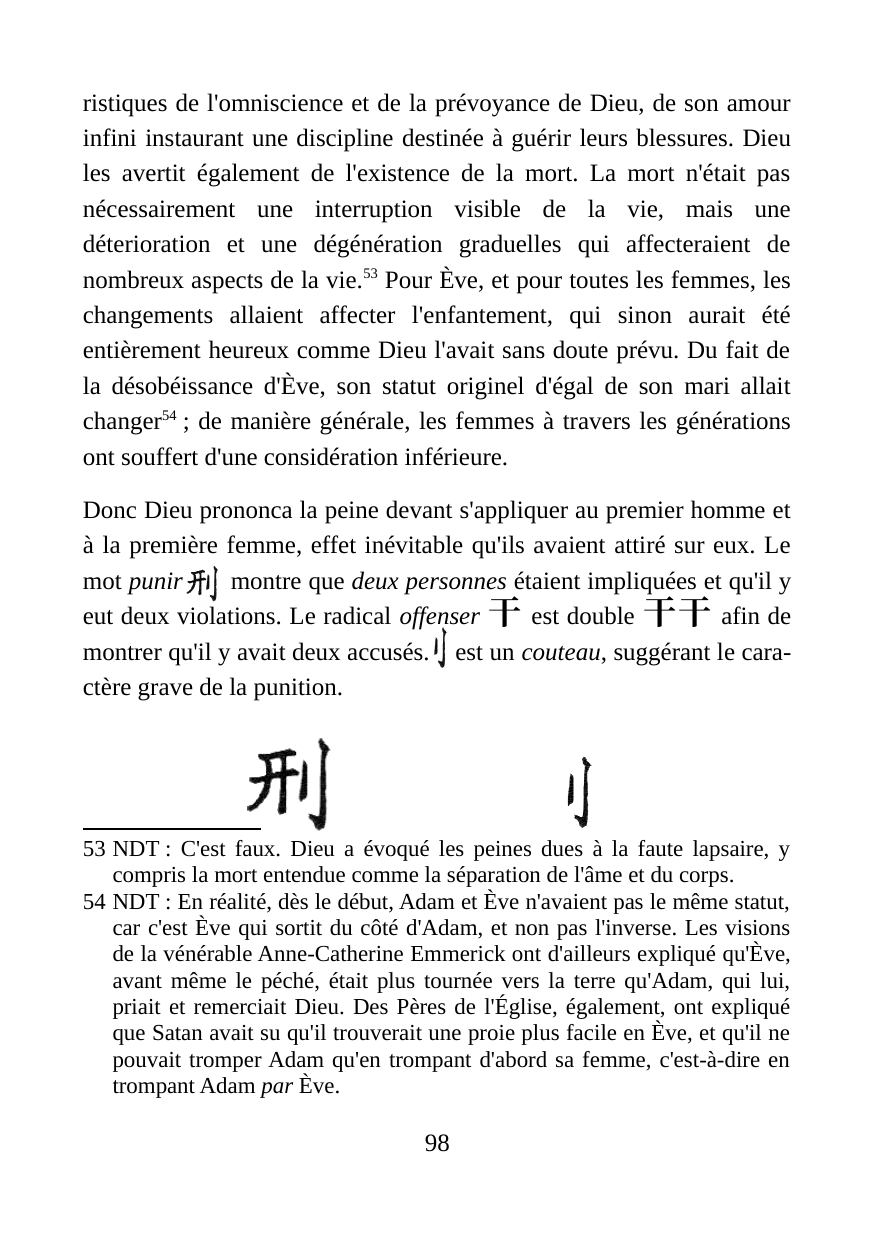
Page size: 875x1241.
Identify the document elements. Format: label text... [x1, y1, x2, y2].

text NDT : En réalité, dès le début, Adam et Ève n'avaient pas le même statut, car c'est Ève qui sortit du côté d'Adam, et non pas l'inverse. Les visions de la vénérable Anne-Catherine Emmerick ont d'ailleurs expliqué qu'Ève, avant même le péché, était plus tournée vers la terre qu'Adam, qui lui, priait et remerciait Dieu. Des Pères de l'Église, également, ont expliqué que Satan avait su qu'il trouverait une proie plus facile en Ève, et qu'il ne pouvait tromper Adam qu'en trompant d'abord sa femme, c'est-à-dire en trompant Adam par Ève. [83, 888, 791, 1098]
text ristiques de l'omniscience et de la prévoyance de Dieu, de son amour infini instaurant une discipline destinée à guérir leurs blessures. Dieu les avertit également de l'existence de la mort. La mort n'était pas nécessairement une interruption visible de la vie, mais une déterioration et une dégénération graduelles qui affecteraient de nombreux aspects de la vie. Pour Ève, et pour toutes les femmes, les changements allaient affecter l'enfantement, qui sinon aurait été entièrement heureux comme Dieu l'avait sans doute prévu. Du fait de la désobéissance d'Ève, son statut originel d'égal de son mari allait changer ; de manière générale, les femmes à travers les générations ont souffert d'une considération inférieure. [83, 83, 791, 472]
text NDT : C'est faux. Dieu a évoqué les peines dues à la faute lapsaire, y compris la mort entendue comme la séparation de l'âme et du corps. [83, 835, 791, 888]
picture [246, 734, 333, 834]
text Donc Dieu prononca la peine devant s'appliquer au premier homme et à la première femme, effet inévitable qu'ils avaient attiré sur eux. Le mot punir montre que deux personnes étaient impliquées et qu'il y eut deux violations. Le radical offenser 干 est double 干干 afin de montrer qu'il y avait deux accusés. est un couteau, suggérant le cara-ctère grave de la punition. [83, 490, 791, 702]
picture [186, 564, 220, 607]
picture [434, 626, 449, 669]
picture [567, 754, 593, 830]
